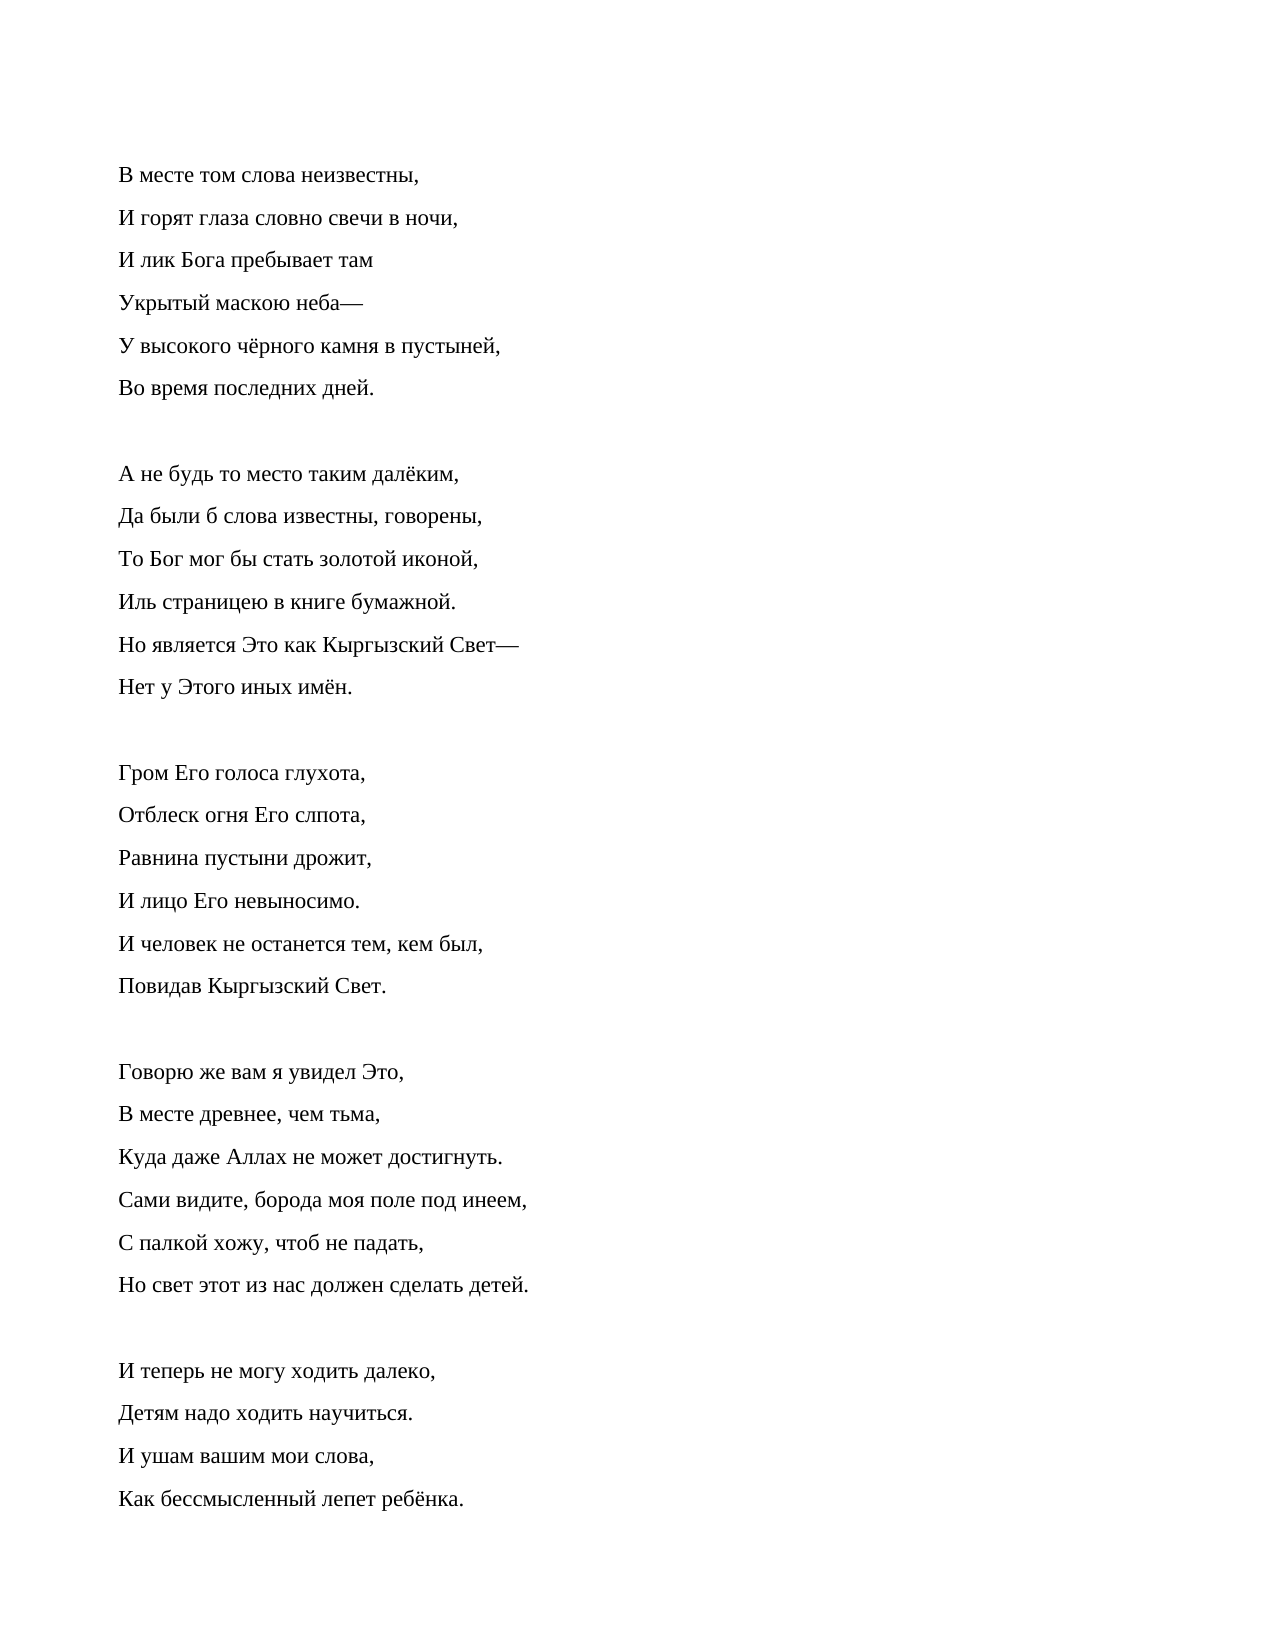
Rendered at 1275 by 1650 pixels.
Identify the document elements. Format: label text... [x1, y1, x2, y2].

text Повидав Кыргызский Свет. [118, 972, 1157, 999]
text У высокого чёрного камня в пустыней, [118, 332, 1157, 358]
text В месте древнее, чем тьма, [118, 1100, 1157, 1127]
text Говорю же вам я увидел Это, [118, 1058, 1157, 1084]
text А не будь то место таким далёким, [118, 460, 1157, 486]
text Куда даже Аллах не может достигнуть. [118, 1143, 1157, 1169]
text Как бессмысленный лепет ребёнка. [118, 1485, 1157, 1511]
text Но свет этот из нас должен сделать детей. [118, 1271, 1157, 1298]
text И человек не останется тем, кем был, [118, 929, 1157, 956]
text И лицо Его невыносимо. [118, 887, 1157, 913]
text В месте том слова неизвестны, [118, 161, 1157, 187]
text И горят глаза словно свечи в ночи, [118, 203, 1157, 230]
text Но является Это как Кыргызский Свет— [118, 631, 1157, 657]
text И ушам вашим мои слова, [118, 1442, 1157, 1468]
text Детям надо ходить научиться. [118, 1399, 1157, 1426]
text Гром Его голоса глухота, [118, 759, 1157, 785]
text И теперь не могу ходить далеко, [118, 1357, 1157, 1383]
text С палкой хожу, чтоб не падать, [118, 1228, 1157, 1255]
text Нет у Этого иных имён. [118, 673, 1157, 700]
text Иль страницею в книге бумажной. [118, 588, 1157, 614]
text Сами видите, борода моя поле под инеем, [118, 1186, 1157, 1212]
text То Бог мог бы стать золотой иконой, [118, 545, 1157, 572]
text Отблеск огня Его слпота, [118, 801, 1157, 828]
text И лик Бога пребывает там [118, 246, 1157, 273]
text Да были б слова известны, говорены, [118, 502, 1157, 529]
text Укрытый маскою неба— [118, 289, 1157, 315]
text Равнина пустыни дрожит, [118, 844, 1157, 871]
text Во время последних дней. [118, 374, 1157, 401]
